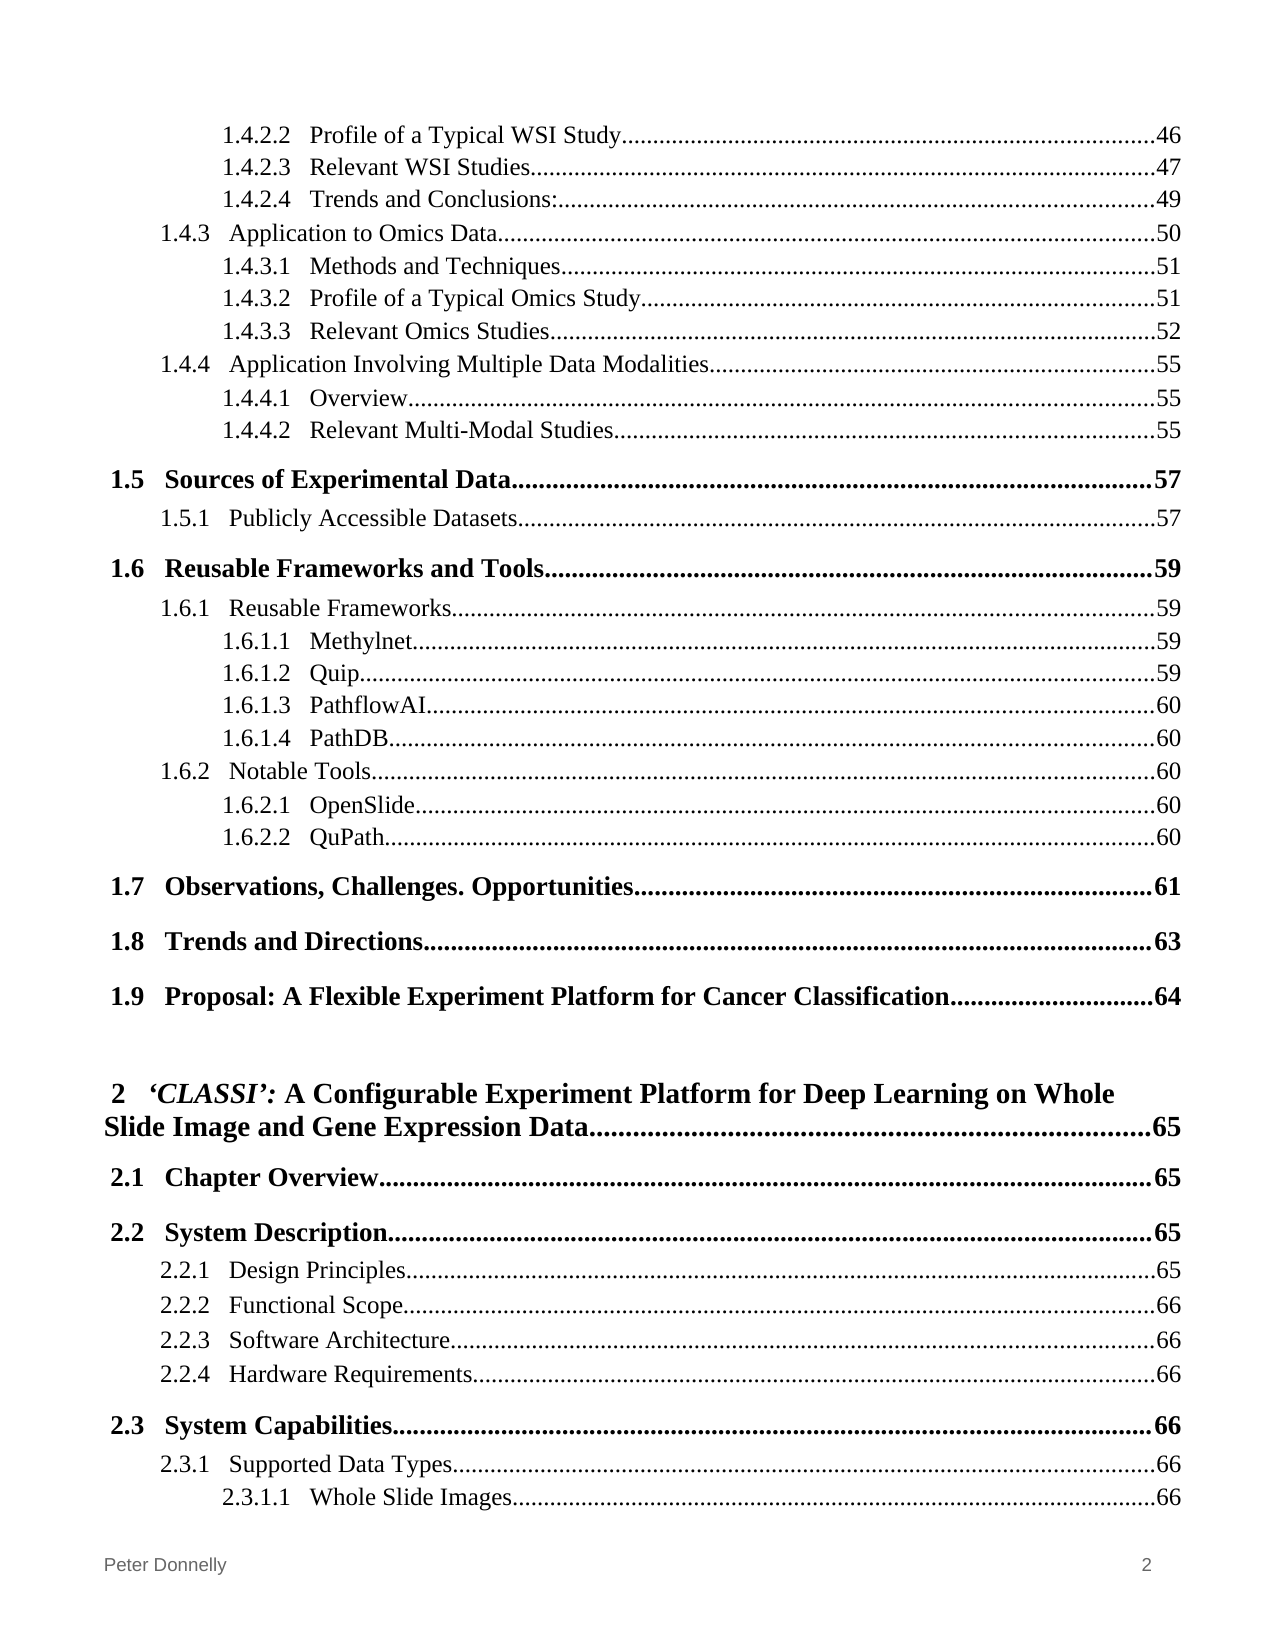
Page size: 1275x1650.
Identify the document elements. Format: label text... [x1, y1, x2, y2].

text 1.9 Proposal: A Flexible Experiment Platform for Cancer Classification 64 [103, 980, 1181, 1011]
text 2.2.4 Hardware Requirements 66 [154, 1359, 1181, 1388]
text 2.2.2 Functional Scope 66 [154, 1290, 1181, 1319]
text 1.6.2 Notable Tools 60 [154, 756, 1181, 785]
text 2.2 System Description 65 [103, 1216, 1181, 1247]
text 2.1 Chapter Overview 65 [103, 1161, 1181, 1192]
text 1.5 Sources of Experimental Data 57 [103, 463, 1181, 494]
text 2.3.1 Supported Data Types 66 [154, 1449, 1181, 1477]
text 1.8 Trends and Directions 63 [103, 925, 1181, 956]
text 1.6.2.2 QuPath 60 [216, 822, 1181, 851]
text 1.4.4 Application Involving Multiple Data Modalities 55 [154, 349, 1181, 378]
text 1.4.3.3 Relevant Omics Studies 52 [216, 316, 1181, 344]
text 1.7 Observations, Challenges. Opportunities 61 [103, 870, 1181, 901]
text 1.6.1.3 PathflowAI 60 [216, 691, 1181, 719]
text 1.5.1 Publicly Accessible Datasets 57 [154, 503, 1181, 532]
text 1.4.4.2 Relevant Multi-Modal Studies 55 [216, 415, 1181, 444]
text 2.3 System Capabilities 66 [103, 1409, 1181, 1440]
text 2.2.1 Design Principles 65 [154, 1256, 1181, 1284]
text 1.6.1 Reusable Frameworks 59 [154, 593, 1181, 621]
text 1.6.1.4 PathDB 60 [216, 723, 1181, 752]
text 1.4.3 Application to Omics Data 50 [154, 218, 1181, 247]
text 1.6 Reusable Frameworks and Tools 59 [103, 553, 1181, 584]
text 2.3.1.1 Whole Slide Images 66 [216, 1482, 1181, 1511]
text 1.4.3.2 Profile of a Typical Omics Study 51 [216, 283, 1181, 312]
text 2 ‘CLASSI’: A Configurable Experiment Platform for Deep Learning on Whole Slide Image and Gene Expression Data 65 [103, 1076, 1181, 1143]
text 2.2.3 Software Architecture 66 [154, 1325, 1181, 1353]
text 1.4.2.2 Profile of a Typical WSI Study 46 [216, 120, 1181, 148]
text 1.6.2.1 OpenSlide 60 [216, 790, 1181, 818]
text 1.4.4.1 Overview 55 [216, 383, 1181, 411]
text 1.4.2.3 Relevant WSI Studies 47 [216, 152, 1181, 181]
text 1.4.2.4 Trends and Conclusions: 49 [216, 184, 1181, 213]
text 1.6.1.2 Quip 59 [216, 658, 1181, 687]
text 1.4.3.1 Methods and Techniques 51 [216, 251, 1181, 280]
text 1.6.1.1 Methylnet 59 [216, 626, 1181, 655]
